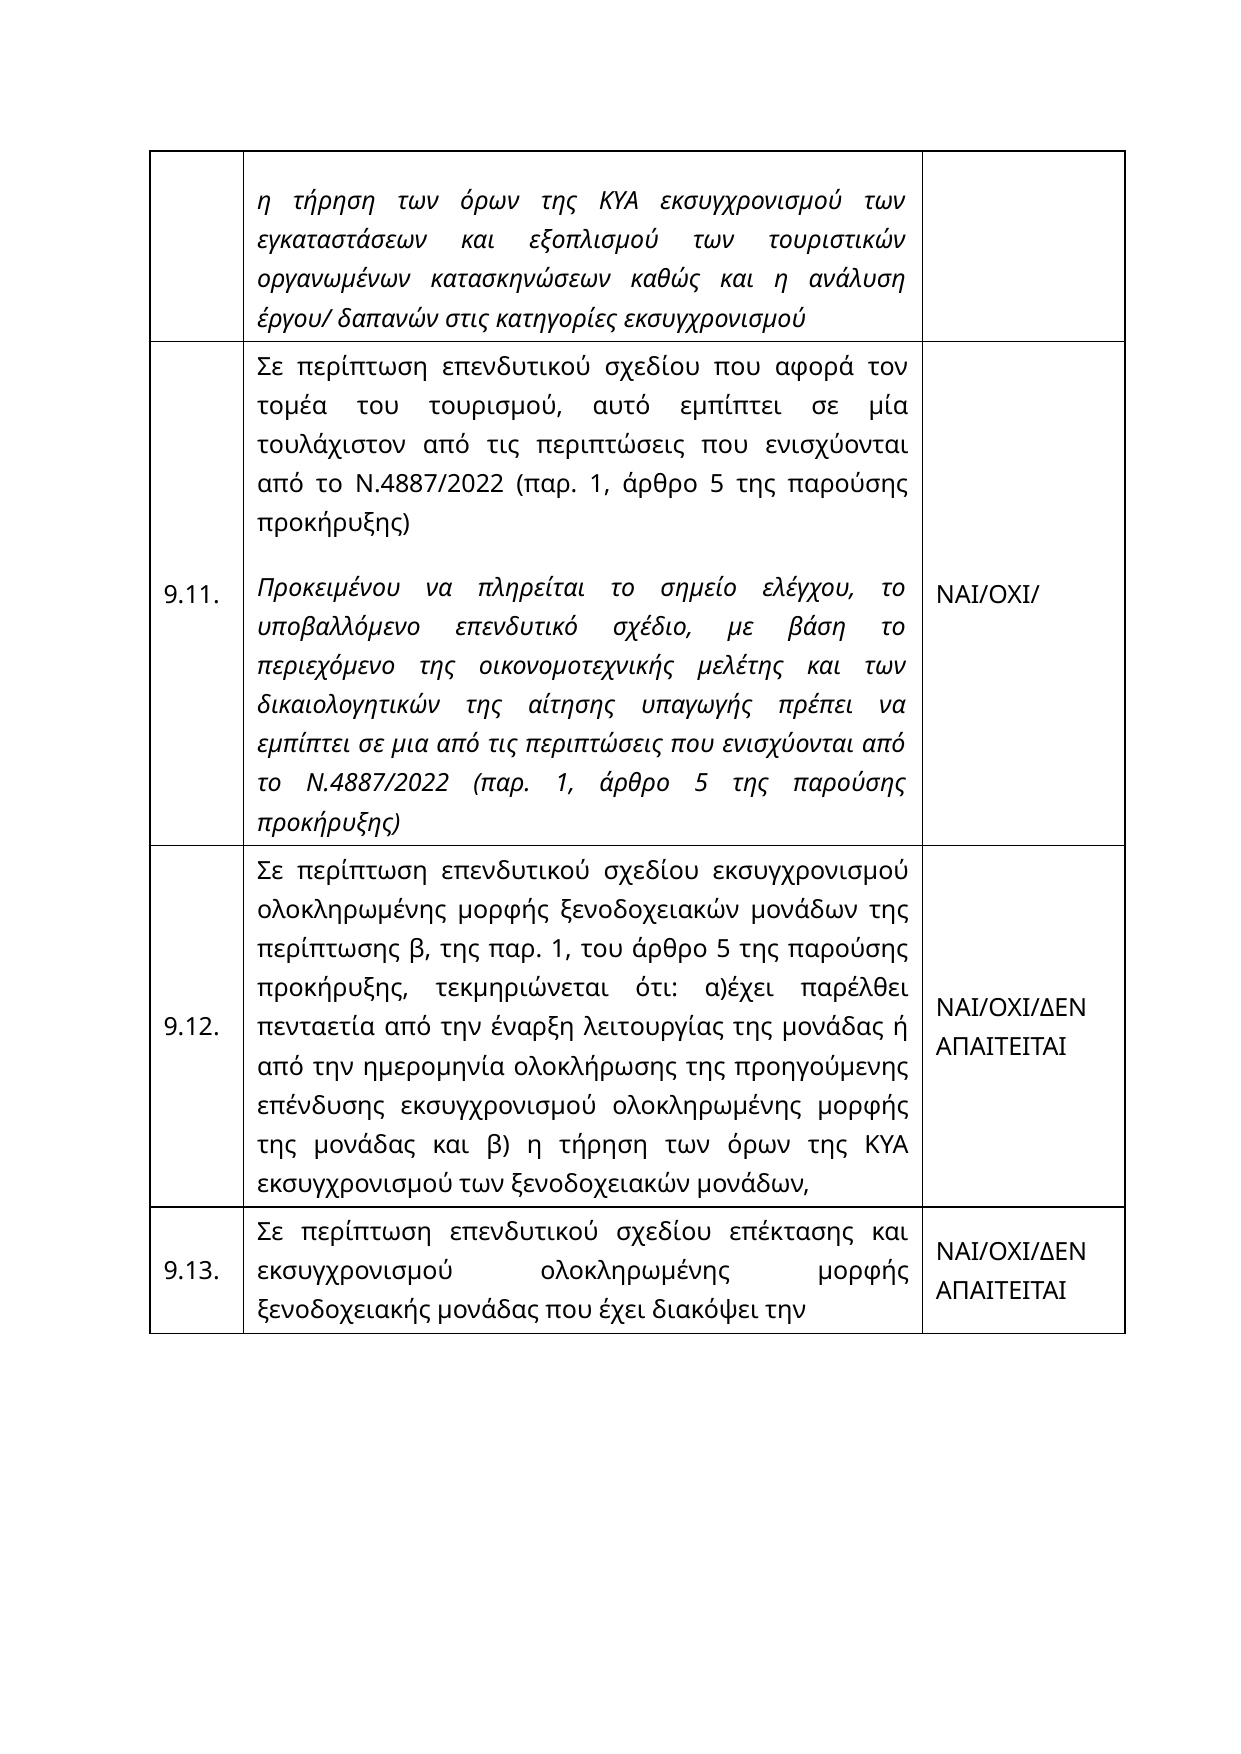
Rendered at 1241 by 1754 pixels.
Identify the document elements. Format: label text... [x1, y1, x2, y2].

table_cell 9.12. [151, 846, 243, 1206]
table_cell Σε περίπτωση επενδυτικού σχεδίου εκσυγχρονισμού ολοκληρωμένης μορφής ξενοδοχειακών μονάδων της περίπτωσης β, της παρ. 1, του άρθρο 5 της παρούσης προκήρυξης, τεκμηριώνεται ότι: α)έχει παρέλθει πενταετία από την έναρξη λειτουργίας της μονάδας ή από την ημερομηνία ολοκλήρωσης της προηγούμενης επένδυσης εκσυγχρονισμού ολοκληρωμένης μορφής της μονάδας και β) η τήρηση των όρων της ΚΥΑ εκσυγχρονισμού των ξενοδοχειακών μονάδων, [244, 846, 922, 1206]
table_header η τήρηση των όρων της ΚΥΑ εκσυγχρονισμού των εγκαταστάσεων και εξοπλισμού των τουριστικών οργανωμένων κατασκηνώσεων καθώς και η ανάλυση έργου/ δαπανών στις κατηγορίες εκσυγχρονισμού [244, 152, 922, 341]
table_cell 9.11. [151, 342, 243, 844]
table_cell ΝΑΙ/ΟΧΙ/ΔΕΝ ΑΠΑΙΤΕΙΤΑΙ [923, 1208, 1124, 1332]
table_cell 9.13. [151, 1208, 243, 1332]
table_cell ΝΑΙ/ΟΧΙ/ΔΕΝ ΑΠΑΙΤΕΙΤΑΙ [923, 846, 1124, 1206]
table_cell ΝΑΙ/ΟΧΙ/ [923, 342, 1124, 844]
table_header [151, 152, 243, 341]
table_header [923, 152, 1124, 341]
table_cell Σε περίπτωση επενδυτικού σχεδίου που αφορά τον τομέα του τουρισμού, αυτό εμπίπτει σε μία τουλάχιστον από τις περιπτώσεις που ενισχύονται από το Ν.4887/2022 (παρ. 1, άρθρο 5 της παρούσης προκήρυξης) Προκειμένου να πληρείται το σημείο ελέγχου, το υποβαλλόμενο επενδυτικό σχέδιο, με βάση το περιεχόμενο της οικονομοτεχνικής μελέτης και των δικαιολογητικών της αίτησης υπαγωγής πρέπει να εμπίπτει σε μια από τις περιπτώσεις που ενισχύονται από το Ν.4887/2022 (παρ. 1, άρθρο 5 της παρούσης προκήρυξης) [244, 342, 922, 844]
table_cell Σε περίπτωση επενδυτικού σχεδίου επέκτασης και εκσυγχρονισμού ολοκληρωμένης μορφής ξενοδοχειακής μονάδας που έχει διακόψει την [244, 1208, 922, 1332]
